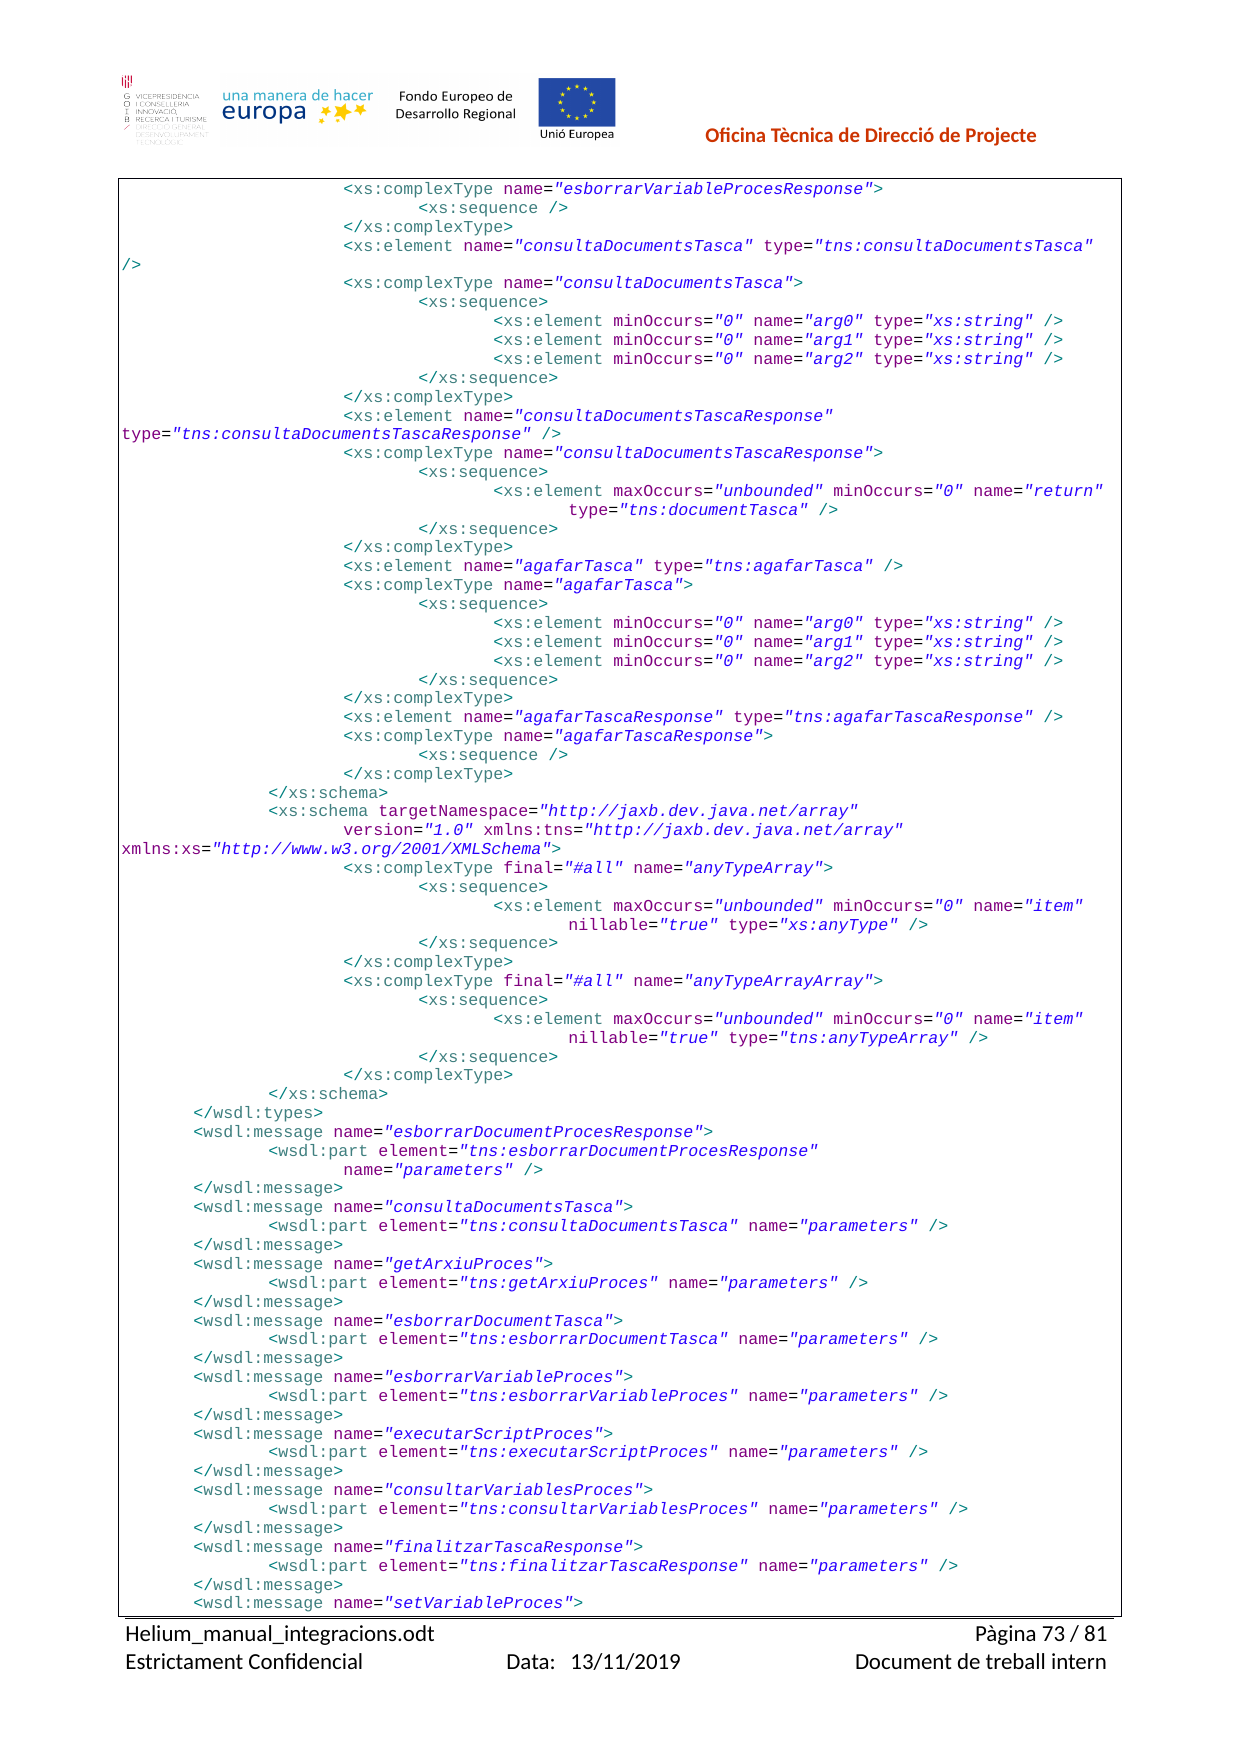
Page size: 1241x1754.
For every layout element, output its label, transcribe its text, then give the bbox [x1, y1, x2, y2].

text <wsdl:part element="tns:esborrarVariableProces" name="parameters" /> [119, 1384, 1121, 1403]
text <xs:sequence> [119, 461, 1121, 479]
text <xs:complexType name="consultaDocumentsTasca"> [119, 272, 1121, 291]
text <wsdl:part element="tns:executarScriptProces" name="parameters" /> [119, 1441, 1121, 1460]
text <xs:element name="consultaDocumentsTasca" type="tns:consultaDocumentsTasca" /> [119, 234, 1121, 272]
text <xs:complexType final="#all" name="anyTypeArray"> [119, 856, 1121, 875]
text </wsdl:message> [119, 1347, 1121, 1366]
text </xs:sequence> [119, 366, 1121, 385]
text <wsdl:message name="esborrarDocumentProcesResponse"> [119, 1120, 1121, 1139]
text </wsdl:message> [119, 1460, 1121, 1479]
text </xs:sequence> [119, 932, 1121, 951]
text <xs:element minOccurs="0" name="arg0" type="xs:string" /> [119, 310, 1121, 328]
text <xs:element name="agafarTasca" type="tns:agafarTasca" /> [119, 555, 1121, 574]
text <xs:element maxOccurs="unbounded" minOccurs="0" name="return" [119, 479, 1121, 498]
text <wsdl:message name="esborrarDocumentTasca"> [119, 1309, 1121, 1328]
picture [219, 73, 621, 147]
text </wsdl:message> [119, 1290, 1121, 1309]
text <xs:sequence> [119, 988, 1121, 1007]
text <xs:sequence /> [119, 197, 1121, 215]
text <wsdl:message name="executarScriptProces"> [119, 1422, 1121, 1441]
text </wsdl:message> [119, 1233, 1121, 1252]
text name="parameters" /> [119, 1158, 1121, 1177]
text </wsdl:message> [119, 1516, 1121, 1535]
text <wsdl:part element="tns:esborrarDocumentTasca" name="parameters" /> [119, 1328, 1121, 1347]
text <xs:complexType name="agafarTasca"> [119, 574, 1121, 592]
text <xs:element maxOccurs="unbounded" minOccurs="0" name="item" [119, 894, 1121, 913]
text nillable="true" type="xs:anyType" /> [119, 913, 1121, 932]
text <xs:sequence> [119, 592, 1121, 611]
text <xs:complexType name="consultaDocumentsTascaResponse"> [119, 442, 1121, 461]
text <wsdl:part element="tns:consultarVariablesProces" name="parameters" /> [119, 1497, 1121, 1516]
text <xs:element minOccurs="0" name="arg2" type="xs:string" /> [119, 347, 1121, 366]
text <xs:complexType name="esborrarVariableProcesResponse"> [119, 179, 1121, 197]
text <wsdl:part element="tns:getArxiuProces" name="parameters" /> [119, 1271, 1121, 1290]
text <xs:element maxOccurs="unbounded" minOccurs="0" name="item" [119, 1007, 1121, 1026]
text <wsdl:message name="consultarVariablesProces"> [119, 1479, 1121, 1497]
text </xs:complexType> [119, 762, 1121, 781]
text <xs:complexType final="#all" name="anyTypeArrayArray"> [119, 969, 1121, 988]
text <wsdl:message name="getArxiuProces"> [119, 1252, 1121, 1271]
text </xs:schema> [119, 1083, 1121, 1102]
text <xs:complexType name="agafarTascaResponse"> [119, 724, 1121, 743]
text type="tns:documentTasca" /> [119, 498, 1121, 517]
text <xs:schema targetNamespace="http://jaxb.dev.java.net/array" [119, 800, 1121, 819]
text </xs:sequence> [119, 517, 1121, 536]
text <wsdl:message name="esborrarVariableProces"> [119, 1366, 1121, 1384]
text </xs:complexType> [119, 1064, 1121, 1083]
text <wsdl:message name="setVariableProces"> [119, 1592, 1121, 1616]
text <xs:sequence> [119, 291, 1121, 310]
text <xs:element name="agafarTascaResponse" type="tns:agafarTascaResponse" /> [119, 706, 1121, 724]
text </xs:complexType> [119, 385, 1121, 404]
text <xs:sequence> [119, 875, 1121, 894]
text </wsdl:message> [119, 1573, 1121, 1592]
text nillable="true" type="tns:anyTypeArray" /> [119, 1026, 1121, 1045]
text </xs:schema> [119, 781, 1121, 800]
text <wsdl:part element="tns:consultaDocumentsTasca" name="parameters" /> [119, 1215, 1121, 1233]
text </xs:complexType> [119, 536, 1121, 555]
text </xs:complexType> [119, 687, 1121, 706]
text <xs:element minOccurs="0" name="arg1" type="xs:string" /> [119, 328, 1121, 347]
text <wsdl:part element="tns:finalitzarTascaResponse" name="parameters" /> [119, 1554, 1121, 1573]
text </xs:sequence> [119, 1045, 1121, 1064]
text <xs:sequence /> [119, 743, 1121, 762]
text <xs:element minOccurs="0" name="arg2" type="xs:string" /> [119, 649, 1121, 668]
text </xs:complexType> [119, 951, 1121, 969]
text <xs:element minOccurs="0" name="arg0" type="xs:string" /> [119, 611, 1121, 630]
picture [118, 73, 213, 147]
text </wsdl:message> [119, 1403, 1121, 1422]
text <xs:element minOccurs="0" name="arg1" type="xs:string" /> [119, 630, 1121, 649]
text </xs:complexType> [119, 215, 1121, 234]
text </wsdl:message> [119, 1177, 1121, 1196]
text <wsdl:message name="finalitzarTascaResponse"> [119, 1535, 1121, 1554]
text </wsdl:types> [119, 1102, 1121, 1120]
text version="1.0" xmlns:tns="http://jaxb.dev.java.net/array" xmlns:xs="http://www.w3.org/2001/XMLSchema"> [119, 819, 1121, 856]
text </xs:sequence> [119, 668, 1121, 687]
text <wsdl:message name="consultaDocumentsTasca"> [119, 1196, 1121, 1215]
text <wsdl:part element="tns:esborrarDocumentProcesResponse" [119, 1139, 1121, 1158]
text <xs:element name="consultaDocumentsTascaResponse" type="tns:consultaDocumentsTascaResponse" /> [119, 404, 1121, 442]
